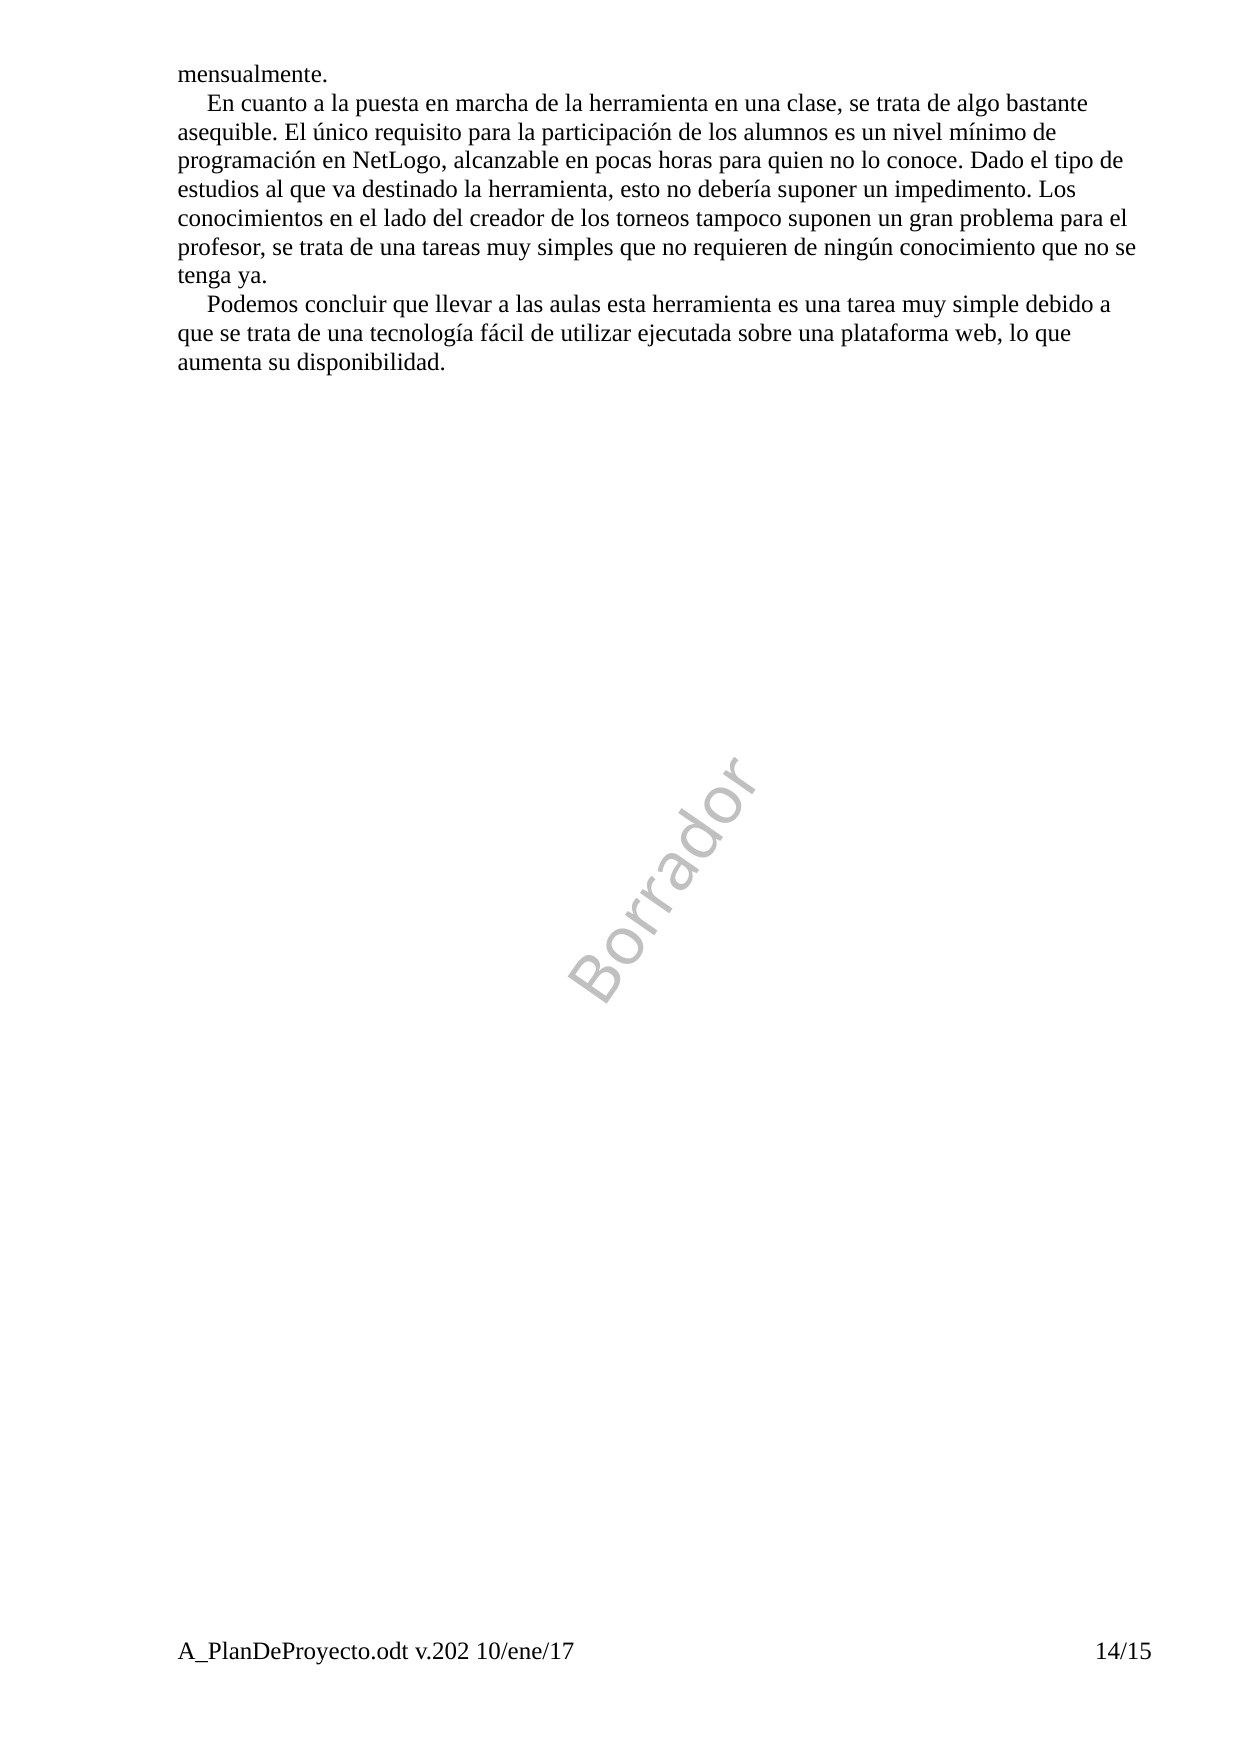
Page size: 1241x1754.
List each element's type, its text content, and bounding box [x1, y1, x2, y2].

text Podemos concluir que llevar a las aulas esta herramienta es una tarea muy simple debido a que se trata de una tecnología fácil de utilizar ejecutada sobre una plataforma web, lo que aumenta su disponibilidad. [177, 289, 1152, 375]
text En cuanto a la puesta en marcha de la herramienta en una clase, se trata de algo bastante asequible. El único requisito para la participación de los alumnos es un nivel mínimo de programación en NetLogo, alcanzable en pocas horas para quien no lo conoce. Dado el tipo de estudios al que va destinado la herramienta, esto no debería suponer un impedimento. Los conocimientos en el lado del creador de los torneos tampoco suponen un gran problema para el profesor, se trata de una tareas muy simples que no requieren de ningún conocimiento que no se tenga ya. [177, 88, 1152, 289]
text mensualmente. [177, 59, 1152, 88]
